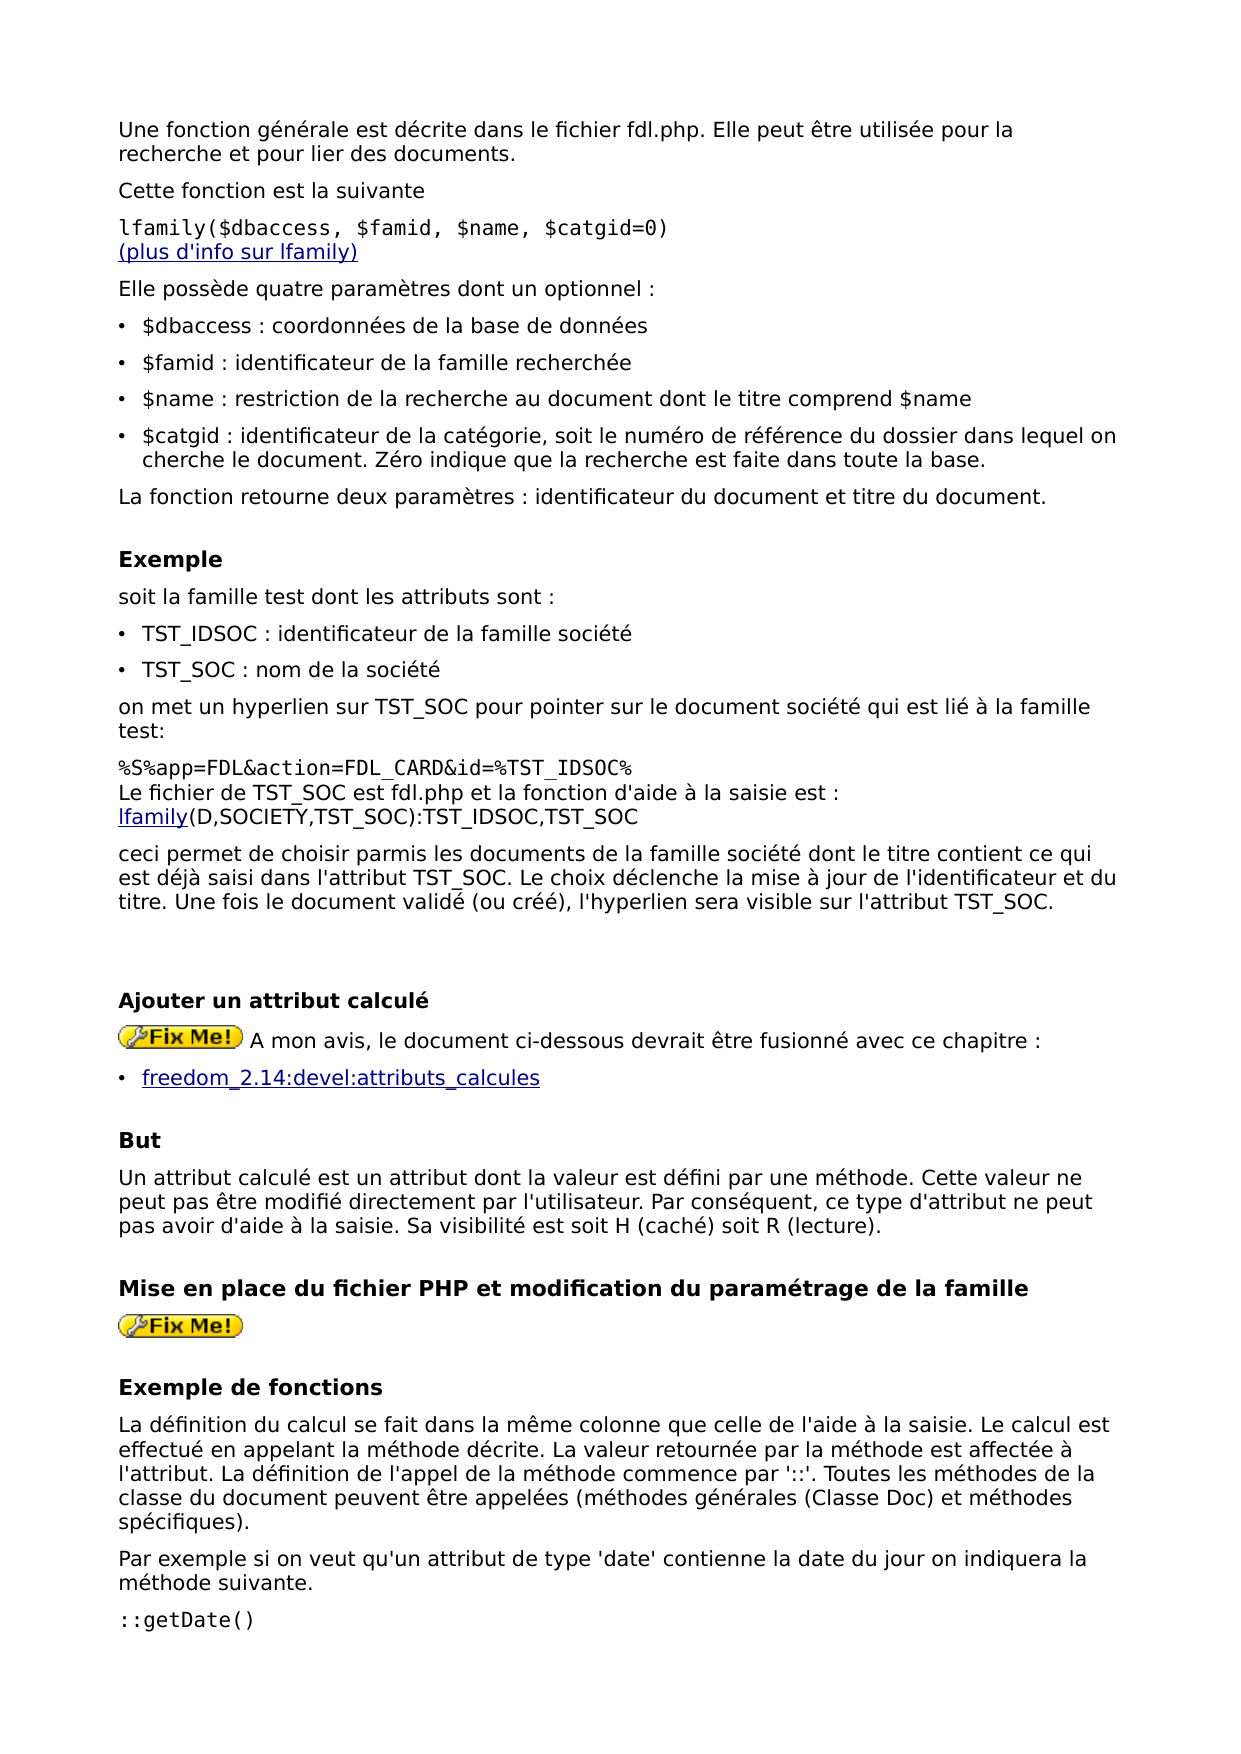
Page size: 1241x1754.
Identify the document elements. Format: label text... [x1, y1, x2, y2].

subtitle But [118, 1128, 1122, 1153]
list $famid : identificateur de la famille recherchée [118, 351, 1122, 375]
text %S%app=FDL&action=FDL_CARD&id=%TST_IDSOC% [118, 756, 1122, 781]
text Elle possède quatre paramètres dont un optionnel : [118, 277, 1122, 301]
text ceci permet de choisir parmis les documents de la famille société dont le titre contient ce qui est déjà saisi dans l'attribut TST_SOC. Le choix déclenche la mise à jour de l'identificateur et du titre. Une fois le document validé (ou créé), l'hyperlien sera visible sur l'attribut TST_SOC. [118, 842, 1122, 914]
list TST_IDSOC : identificateur de la famille société [118, 622, 1122, 646]
subtitle Ajouter un attribut calculé [118, 989, 1122, 1013]
text lfamily($dbaccess, $famid, $name, $catgid=0) [118, 216, 1122, 240]
list $name : restriction de la recherche au document dont le titre comprend $name [118, 387, 1122, 412]
text on met un hyperlien sur TST_SOC pour pointer sur le document société qui est lié à la famille test: [118, 695, 1122, 744]
list $dbaccess : coordonnées de la base de données [118, 314, 1122, 338]
subtitle Exemple de fonctions [118, 1375, 1122, 1401]
list $catgid : identificateur de la catégorie, soit le numéro de référence du dossier dans lequel on cherche le document. Zéro indique que la recherche est faite dans toute la base. [118, 424, 1122, 473]
text Une fonction générale est décrite dans le fichier fdl.php. Elle peut être utilisée pour la recherche et pour lier des documents. [118, 118, 1122, 167]
text La fonction retourne deux paramètres : identificateur du document et titre du document. [118, 485, 1122, 509]
text ::getDate() [118, 1608, 1122, 1632]
list freedom_2.14:devel:attributs_calcules [118, 1066, 1122, 1091]
text soit la famille test dont les attributs sont : [118, 585, 1122, 609]
text A mon avis, le document ci-dessous devrait être fusionné avec ce chapitre : [118, 1025, 1122, 1054]
text (plus d'info sur lfamily) [118, 240, 1122, 264]
text Le fichier de TST_SOC est fdl.php et la fonction d'aide à la saisie est : lfamily(D,SOCIETY,TST_SOC):TST_IDSOC,TST_SOC [118, 781, 1122, 829]
list TST_SOC : nom de la société [118, 658, 1122, 683]
text Un attribut calculé est un attribut dont la valeur est défini par une méthode. Cette valeur ne peut pas être modifié directement par l'utilisateur. Par conséquent, ce type d'attribut ne peut pas avoir d'aide à la saisie. Sa visibilité est soit H (caché) soit R (lecture). [118, 1166, 1122, 1239]
picture [118, 1314, 244, 1338]
subtitle Exemple [118, 547, 1122, 572]
picture [118, 1025, 244, 1049]
text La définition du calcul se fait dans la même colonne que celle de l'aide à la saisie. Le calcul est effectué en appelant la méthode décrite. La valeur retournée par la méthode est affectée à l'attribut. La définition de l'appel de la méthode commence par '::'. Toutes les méthodes de la classe du document peuvent être appelées (méthodes générales (Classe Doc) et méthodes spécifiques). [118, 1413, 1122, 1535]
text Par exemple si on veut qu'un attribut de type 'date' contienne la date du jour on indiquera la méthode suivante. [118, 1547, 1122, 1596]
text Cette fonction est la suivante [118, 179, 1122, 203]
subtitle Mise en place du fichier PHP et modification du paramétrage de la famille [118, 1276, 1122, 1302]
